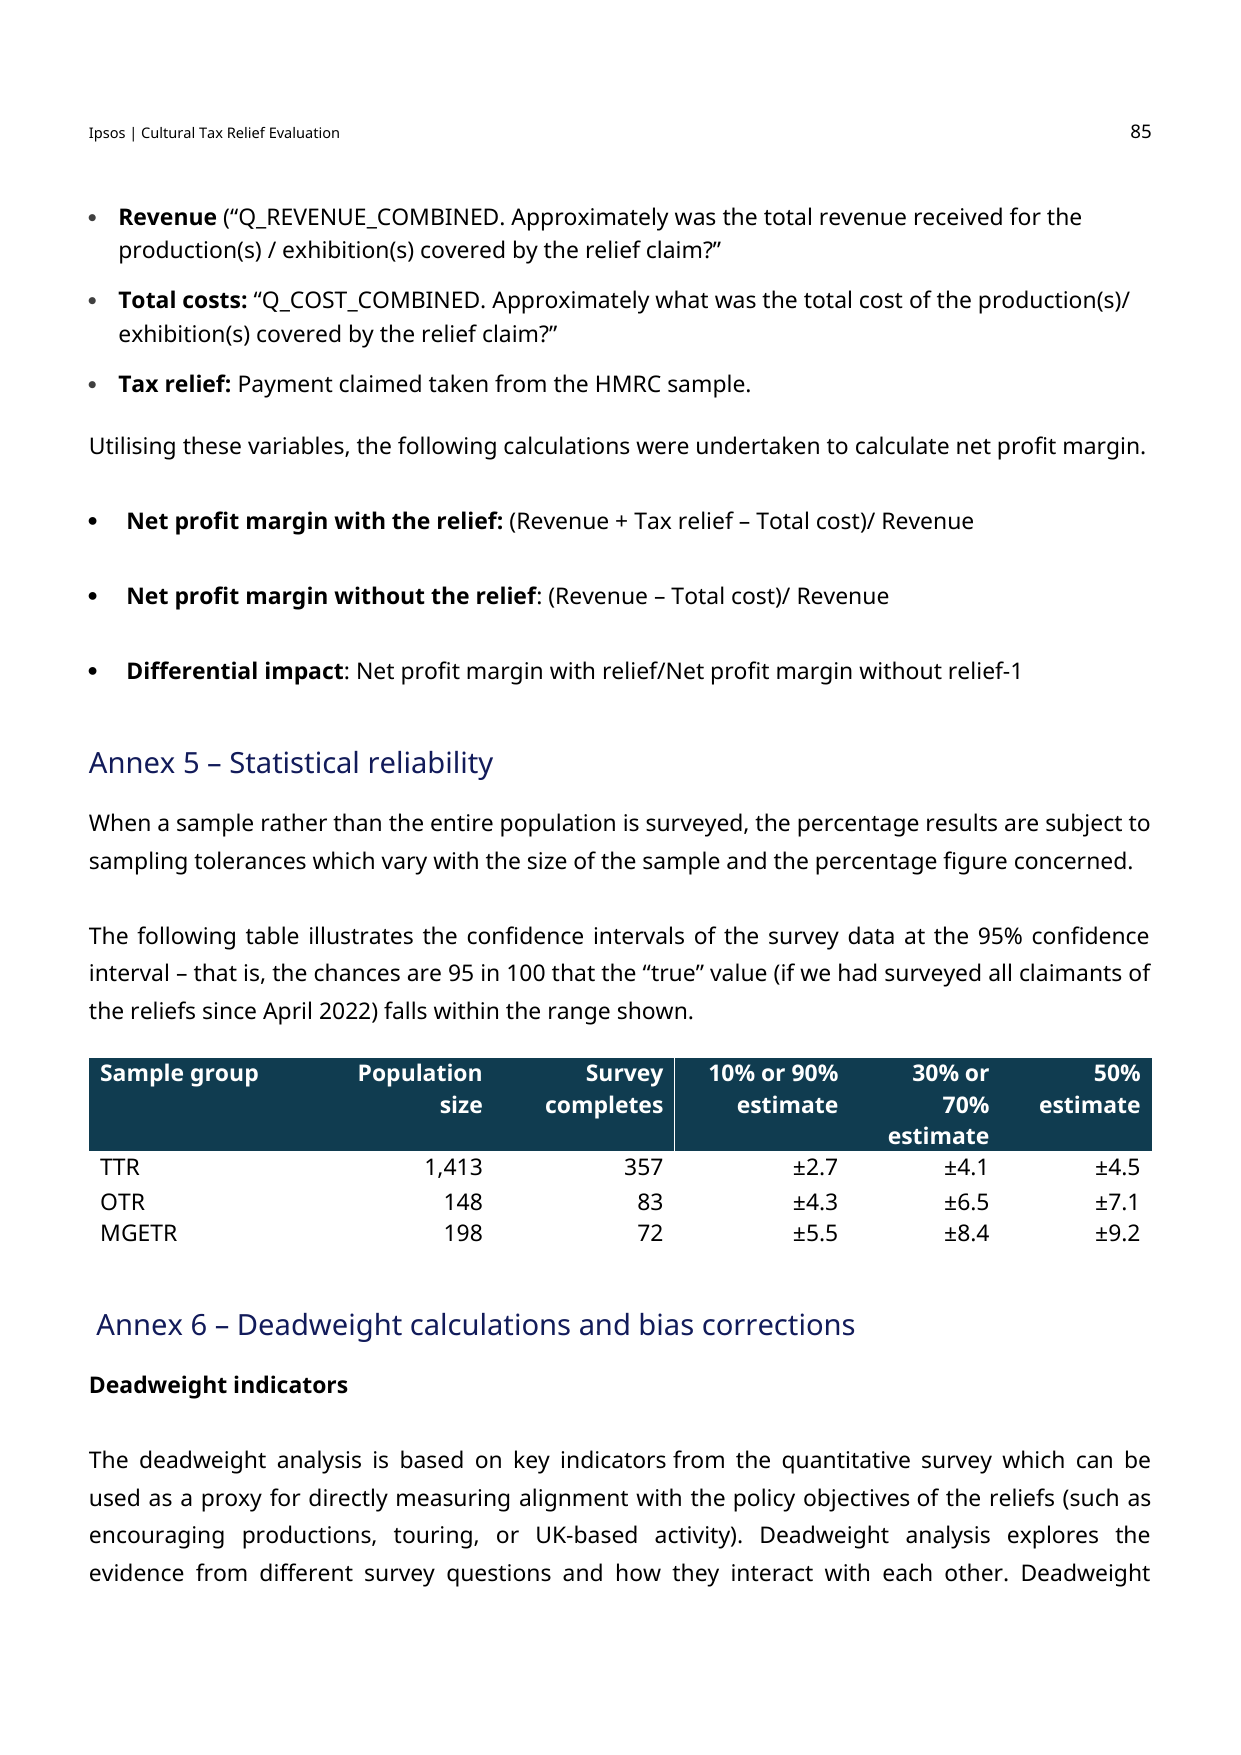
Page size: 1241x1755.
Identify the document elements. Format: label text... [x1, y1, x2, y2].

table_cell OTR [89, 1186, 336, 1217]
table_header Sample group [89, 1058, 336, 1151]
table_cell ±4.1 [849, 1151, 1001, 1186]
table_cell MGETR [89, 1217, 336, 1248]
text When a sample rather than the entire population is surveyed, the percentage results are subject to sampling tolerances which vary with the size of the sample and the percentage figure concerned. [89, 807, 1152, 876]
text The following table illustrates the confidence intervals of the survey data at the 95% confidence interval – that is, the chances are 95 in 100 that the “true” value (if we had surveyed all claimants of the reliefs since April 2022) falls within the range shown. [89, 920, 1152, 1026]
table_cell ±5.5 [675, 1217, 849, 1248]
table_cell 83 [494, 1186, 674, 1217]
table_cell ±4.3 [675, 1186, 849, 1217]
list Revenue (“Q_REVENUE_COMBINED. Approximately was the total revenue received for the production(s) / exhibition(s) covered by the relief claim?” [89, 201, 1152, 265]
text Utilising these variables, the following calculations were undertaken to calculate net profit margin. [89, 430, 1152, 461]
table_header 10% or 90% estimate [675, 1058, 849, 1151]
table_cell ±6.5 [849, 1186, 1001, 1217]
table_header 50% estimate [1001, 1058, 1152, 1151]
table_cell 72 [494, 1217, 674, 1248]
table_cell 148 [336, 1186, 494, 1217]
table_cell ±9.2 [1001, 1217, 1152, 1248]
table_cell ±8.4 [849, 1217, 1001, 1248]
list Total costs: “Q_COST_COMBINED. Approximately what was the total cost of the production(s)/ exhibition(s) covered by the relief claim?” [89, 284, 1152, 349]
list Net profit margin without the relief: (Revenue – Total cost)/ Revenue [89, 580, 1152, 611]
subtitle Annex 6 – Deadweight calculations and bias corrections [89, 1304, 1152, 1344]
table_cell 357 [494, 1151, 674, 1186]
table_header Population size [336, 1058, 494, 1151]
list Tax relief: Payment claimed taken from the HMRC sample. [89, 368, 1152, 399]
table_cell 1,413 [336, 1151, 494, 1186]
table_cell ±7.1 [1001, 1186, 1152, 1217]
text The deadweight analysis is based on key indicators from the quantitative survey which can be used as a proxy for directly measuring alignment with the policy objectives of the reliefs (such as encouraging productions, touring, or UK-based activity). Deadweight analysis explores the evidence from different survey questions and how they interact with each other. Deadweight [89, 1444, 1152, 1588]
subtitle Annex 5 – Statistical reliability [89, 743, 1152, 782]
list Net profit margin with the relief: (Revenue + Tax relief – Total cost)/ Revenue [89, 505, 1152, 536]
text Deadweight indicators [89, 1369, 1152, 1400]
list Differential impact: Net profit margin with relief/Net profit margin without relief-1 [89, 655, 1152, 686]
table_cell ±2.7 [675, 1151, 849, 1186]
table_header 30% or 70% estimate [849, 1058, 1001, 1151]
table_header Survey completes [494, 1058, 674, 1151]
table_cell TTR [89, 1151, 336, 1186]
table_cell 198 [336, 1217, 494, 1248]
table_cell ±4.5 [1001, 1151, 1152, 1186]
